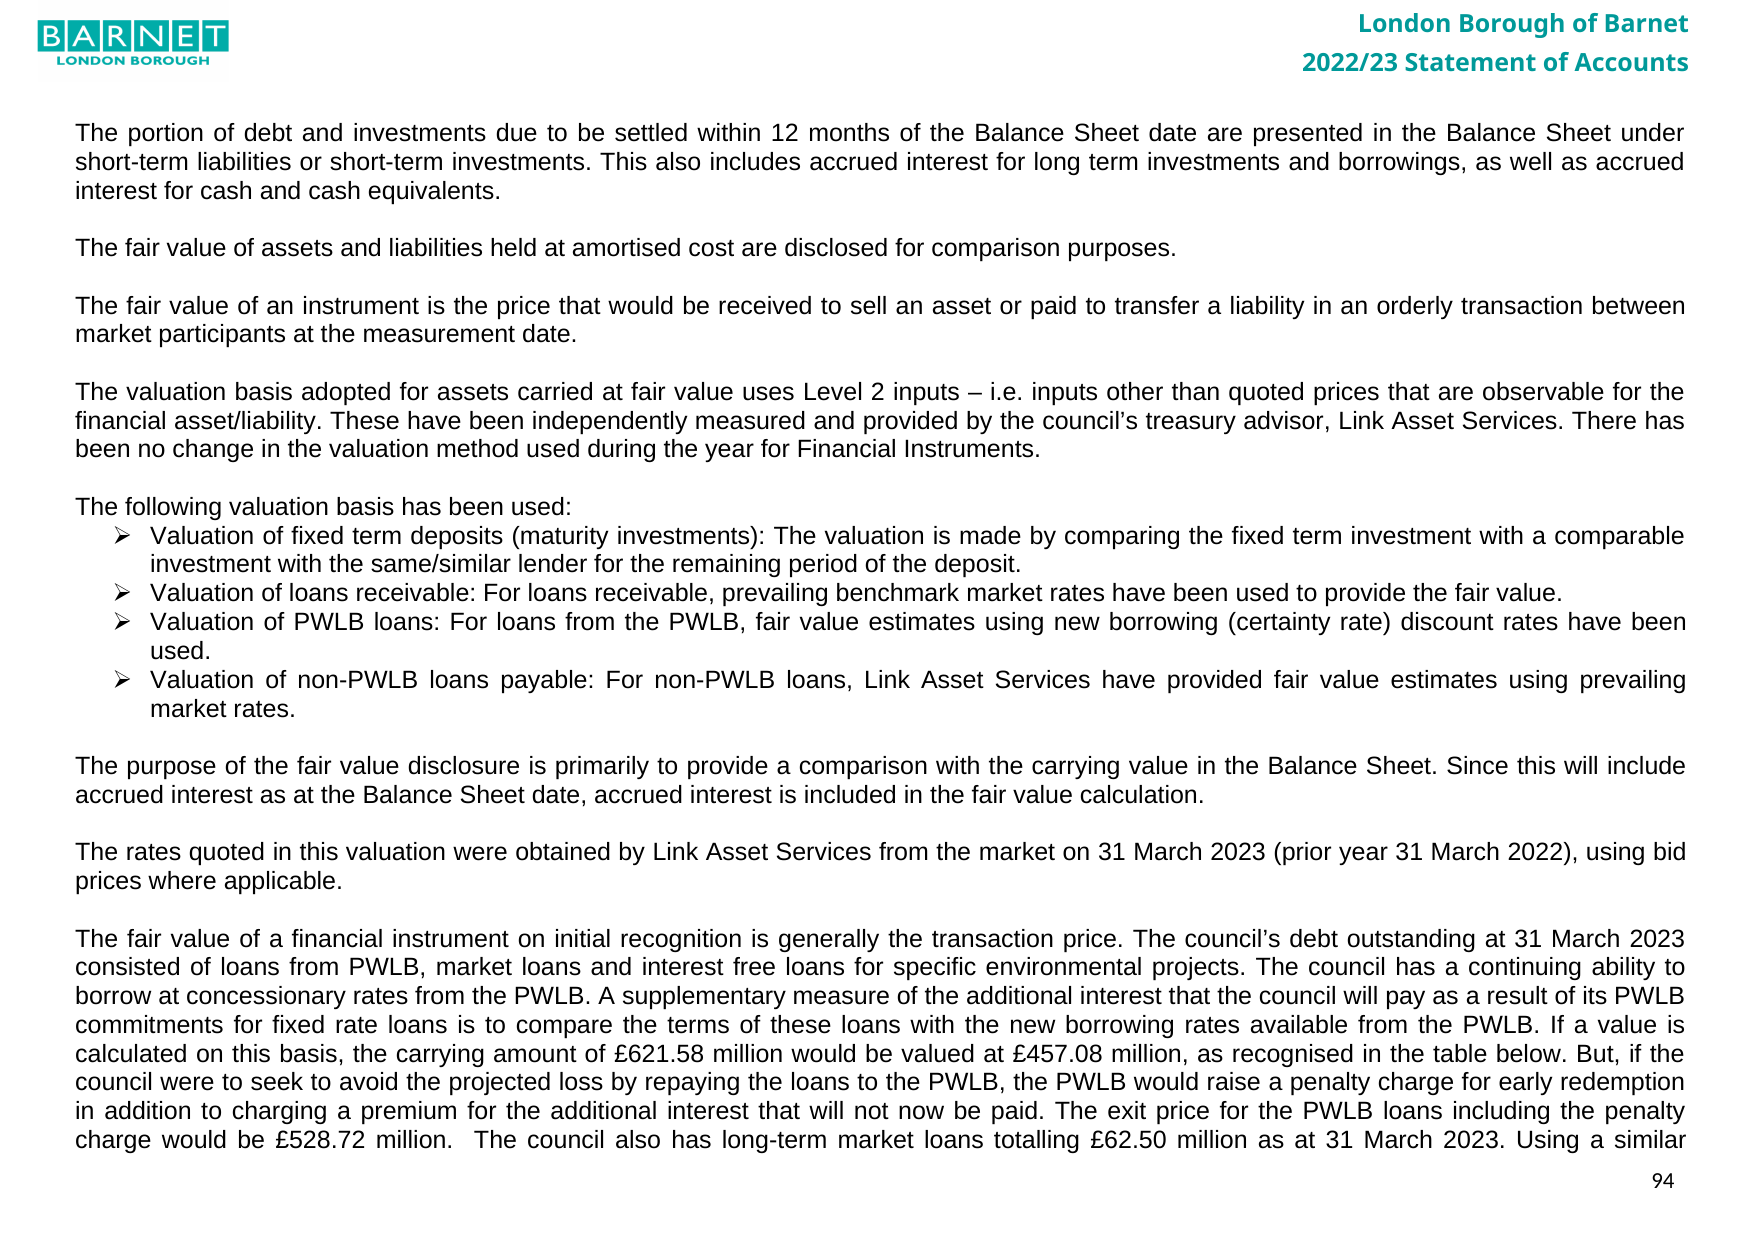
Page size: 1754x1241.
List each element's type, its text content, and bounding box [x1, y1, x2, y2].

text The fair value of assets and liabilities held at amortised cost are disclosed for comparison purposes. [75, 233, 1689, 262]
text The following valuation basis has been used: [75, 492, 1689, 521]
text The valuation basis adopted for assets carried at fair value uses Level 2 inputs – i.e. inputs other than quoted prices that are observable for the financial asset/liability. These have been independently measured and provided by the council’s treasury advisor, Link Asset Services. There has been no change in the valuation method used during the year for Financial Instruments. [75, 377, 1689, 463]
list Valuation of loans receivable: For loans receivable, prevailing benchmark market rates have been used to provide the fair value. [112, 578, 1689, 607]
text The fair value of an instrument is the price that would be received to sell an asset or paid to transfer a liability in an orderly transaction between market participants at the measurement date. [75, 291, 1689, 348]
text The purpose of the fair value disclosure is primarily to provide a comparison with the carrying value in the Balance Sheet. Since this will include accrued interest as at the Balance Sheet date, accrued interest is included in the fair value calculation. [75, 751, 1689, 808]
list Valuation of non-PWLB loans payable: For non-PWLB loans, Link Asset Services have provided fair value estimates using prevailing market rates. [112, 665, 1689, 722]
text The rates quoted in this valuation were obtained by Link Asset Services from the market on 31 March 2023 (prior year 31 March 2022), using bid prices where applicable. [75, 837, 1689, 895]
text The fair value of a financial instrument on initial recognition is generally the transaction price. The council’s debt outstanding at 31 March 2023 consisted of loans from PWLB, market loans and interest free loans for specific environmental projects. The council has a continuing ability to borrow at concessionary rates from the PWLB. A supplementary measure of the additional interest that the council will pay as a result of its PWLB commitments for fixed rate loans is to compare the terms of these loans with the new borrowing rates available from the PWLB. If a value is calculated on this basis, the carrying amount of £621.58 million would be valued at £457.08 million, as recognised in the table below. But, if the council were to seek to avoid the projected loss by repaying the loans to the PWLB, the PWLB would raise a penalty charge for early redemption in addition to charging a premium for the additional interest that will not now be paid. The exit price for the PWLB loans including the penalty charge would be £528.72 million. The council also has long-term market loans totalling £62.50 million as at 31 March 2023. Using a similar [75, 923, 1689, 1153]
text The portion of debt and investments due to be settled within 12 months of the Balance Sheet date are presented in the Balance Sheet under short-term liabilities or short-term investments. This also includes accrued interest for long term investments and borrowings, as well as accrued interest for cash and cash equivalents. [75, 118, 1689, 204]
list Valuation of PWLB loans: For loans from the PWLB, fair value estimates using new borrowing (certainty rate) discount rates have been used. [112, 607, 1689, 665]
list Valuation of fixed term deposits (maturity investments): The valuation is made by comparing the fixed term investment with a comparable investment with the same/similar lender for the remaining period of the deposit. [112, 521, 1689, 578]
